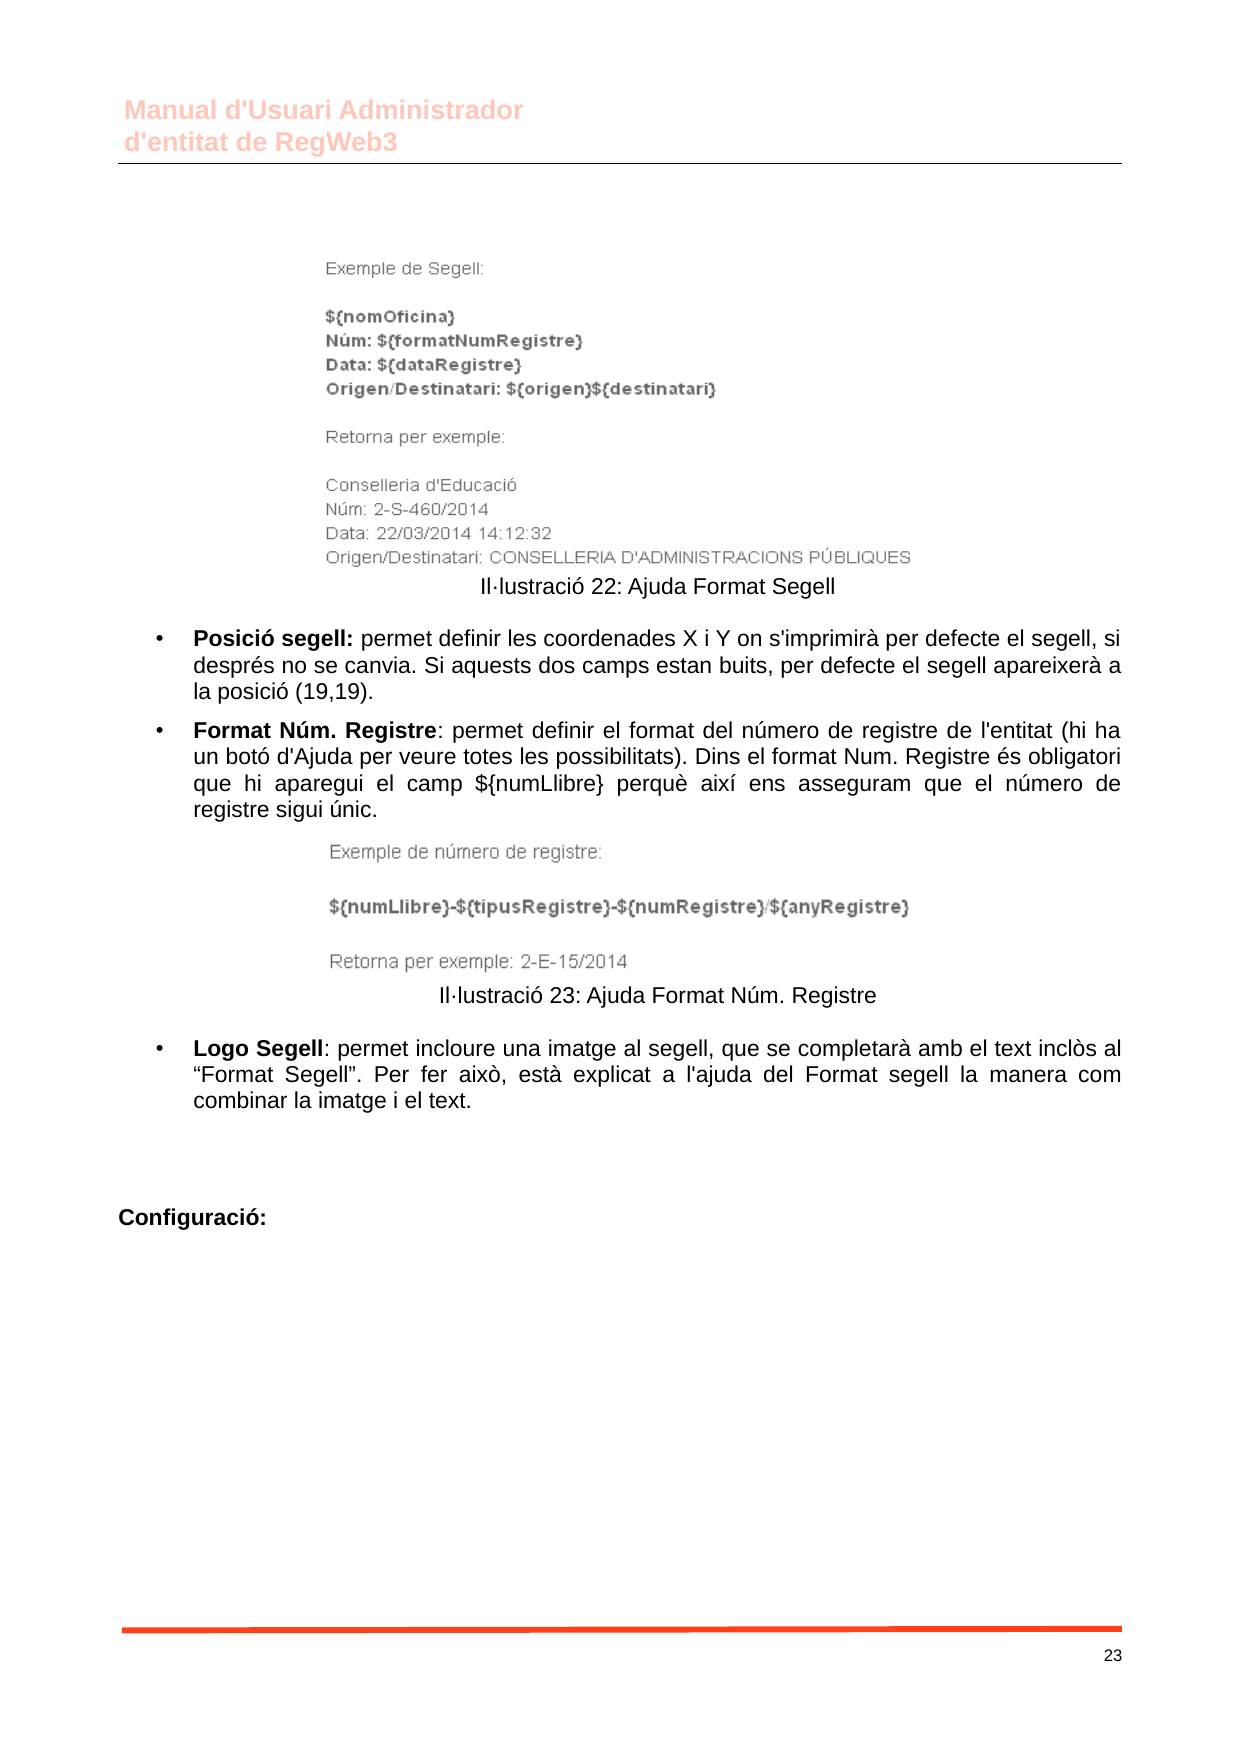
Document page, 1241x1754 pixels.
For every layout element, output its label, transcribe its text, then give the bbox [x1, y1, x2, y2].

picture [319, 254, 922, 573]
list Il·lustració 23: Ajuda Format Núm. Registre [156, 982, 1122, 1008]
list Posició segell: permet definir les coordenades X i Y on s'imprimirà per defecte el segell, si després no se canvia. Si aquests dos camps estan buits, per defecte el segell apareixerà a la posició (19,19). [156, 625, 1122, 704]
text Configuració: [118, 1204, 1122, 1230]
picture [316, 834, 924, 982]
list Logo Segell: permet incloure una imatge al segell, que se completarà amb el text inclòs al “Format Segell”. Per fer això, està explicat a l'ajuda del Format segell la manera com combinar la imatge i el text. [156, 1034, 1122, 1113]
list Il·lustració 22: Ajuda Format Segell [156, 573, 1122, 599]
list Format Núm. Registre: permet definir el format del número de registre de l'entitat (hi ha un botó d'Ajuda per veure totes les possibilitats). Dins el format Num. Registre és obligatori que hi aparegui el camp ${numLlibre} perquè així ens asseguram que el número de registre sigui únic. [156, 717, 1122, 822]
